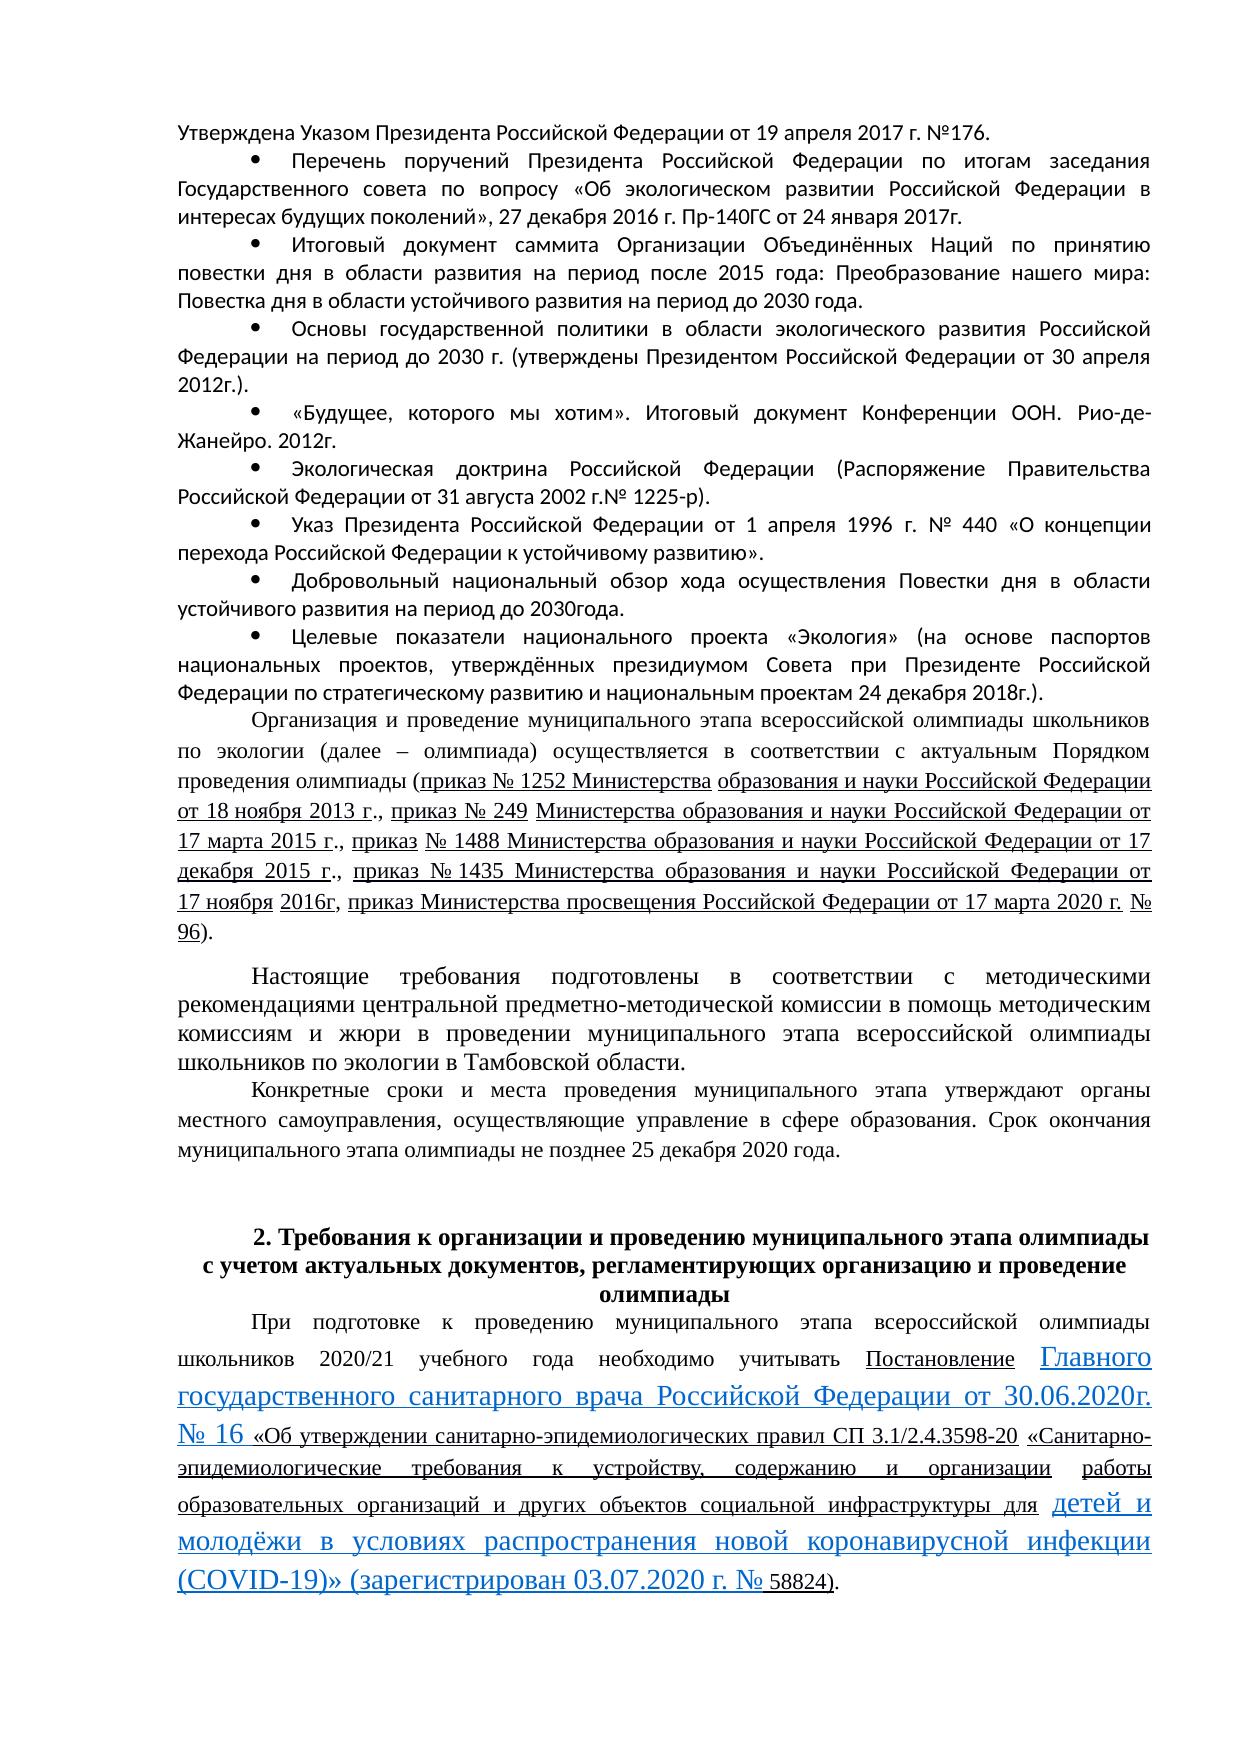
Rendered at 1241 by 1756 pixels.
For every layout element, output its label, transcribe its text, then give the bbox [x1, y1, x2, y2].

list Экологическая доктрина Российской Федерации (Распоряжение Правительства Российской Федерации от 31 августа 2002 г.№ 1225-р). [177, 454, 1152, 510]
list Целевые показатели национального проекта «Экология» (на основе паспортов национальных проектов, утверждённых президиумом Совета при Президенте Российской Федерации по стратегическому развитию и национальным проектам 24 декабря 2018г.). [177, 622, 1152, 707]
text При подготовке к проведению муниципального этапа всероссийской олимпиады школьников 2020/21 учебного года необходимо учитывать Постановление Главного государственного санитарного врача Российской Федерации от 30.06.2020г. [177, 1308, 1152, 1407]
text Настоящие требования подготовлены в соответствии с методическими рекомендациями центральной предметно-методической комиссии в помощь методическим комиссиям и жюри в проведении муниципального этапа всероссийской олимпиады школьников по экологии в Тамбовской области. [177, 961, 1152, 1076]
list Добровольный национальный обзор хода осуществления Повестки дня в области устойчивого развития на период до 2030года. [177, 566, 1152, 622]
text 2. Требования к организации и проведению муниципального этапа олимпиады с учетом актуальных документов, регламентирующих организацию и проведение олимпиады [177, 1222, 1152, 1308]
text (COVID-19)» (зарегистрирован 03.07.2020 г. № 58824). [177, 1554, 1152, 1596]
list «Будущее, которого мы хотим». Итоговый документ Конференции ООН. Рио-де- Жанейро. 2012г. [177, 398, 1152, 454]
text Организация и проведение муниципального этапа всероссийской олимпиады школьников по экологии (далее – олимпиада) осуществляется в соответствии с актуальным Порядком проведения олимпиады (приказ № 1252 Министерства образования и науки Российской Федерации от 18 ноября 2013 г., приказ № 249 Министерства образования и науки Российской Федерации от 17 марта 2015 г., приказ № 1488 Министерства образования и науки Российской Федерации от 17 декабря 2015 г., приказ № 1435 Министерства образования и науки Российской Федерации от 17 ноября 2016г, приказ Министерства просвещения Российской Федерации от 17 марта 2020 г. № 96). [177, 707, 1152, 944]
list Перечень поручений Президента Российской Федерации по итогам заседания Государственного совета по вопросу «Об экологическом развитии Российской Федерации в интересах будущих поколений», 27 декабря 2016 г. Пр-140ГС от 24 января 2017г. [177, 146, 1152, 230]
list Указ Президента Российской Федерации от 1 апреля 1996 г. № 440 «О концепции перехода Российской Федерации к устойчивому развитию». [177, 510, 1152, 566]
text Конкретные сроки и места проведения муниципального этапа утверждают органы местного самоуправления, осуществляющие управление в сфере образования. Срок окончания муниципального этапа олимпиады не позднее 25 декабря 2020 года. [177, 1076, 1152, 1162]
list Утверждена Указом Президента Российской Федерации от 19 апреля 2017 г. №176. [177, 118, 1152, 146]
text № 16 «Об утверждении санитарно-эпидемиологических правил СП 3.1/2.4.3598-20 «Санитарно-эпидемиологические требования к устройству, содержанию и организации работы образовательных организаций и других объектов социальной инфраструктуры для детей и молодёжи в условиях распространения новой коронавирусной инфекции [177, 1408, 1152, 1553]
list Итоговый документ саммита Организации Объединённых Наций по принятию повестки дня в области развития на период после 2015 года: Преобразование нашего мира: Повестка дня в области устойчивого развития на период до 2030 года. [177, 230, 1152, 314]
list Основы государственной политики в области экологического развития Российской Федерации на период до 2030 г. (утверждены Президентом Российской Федерации от 30 апреля 2012г.). [177, 314, 1152, 398]
